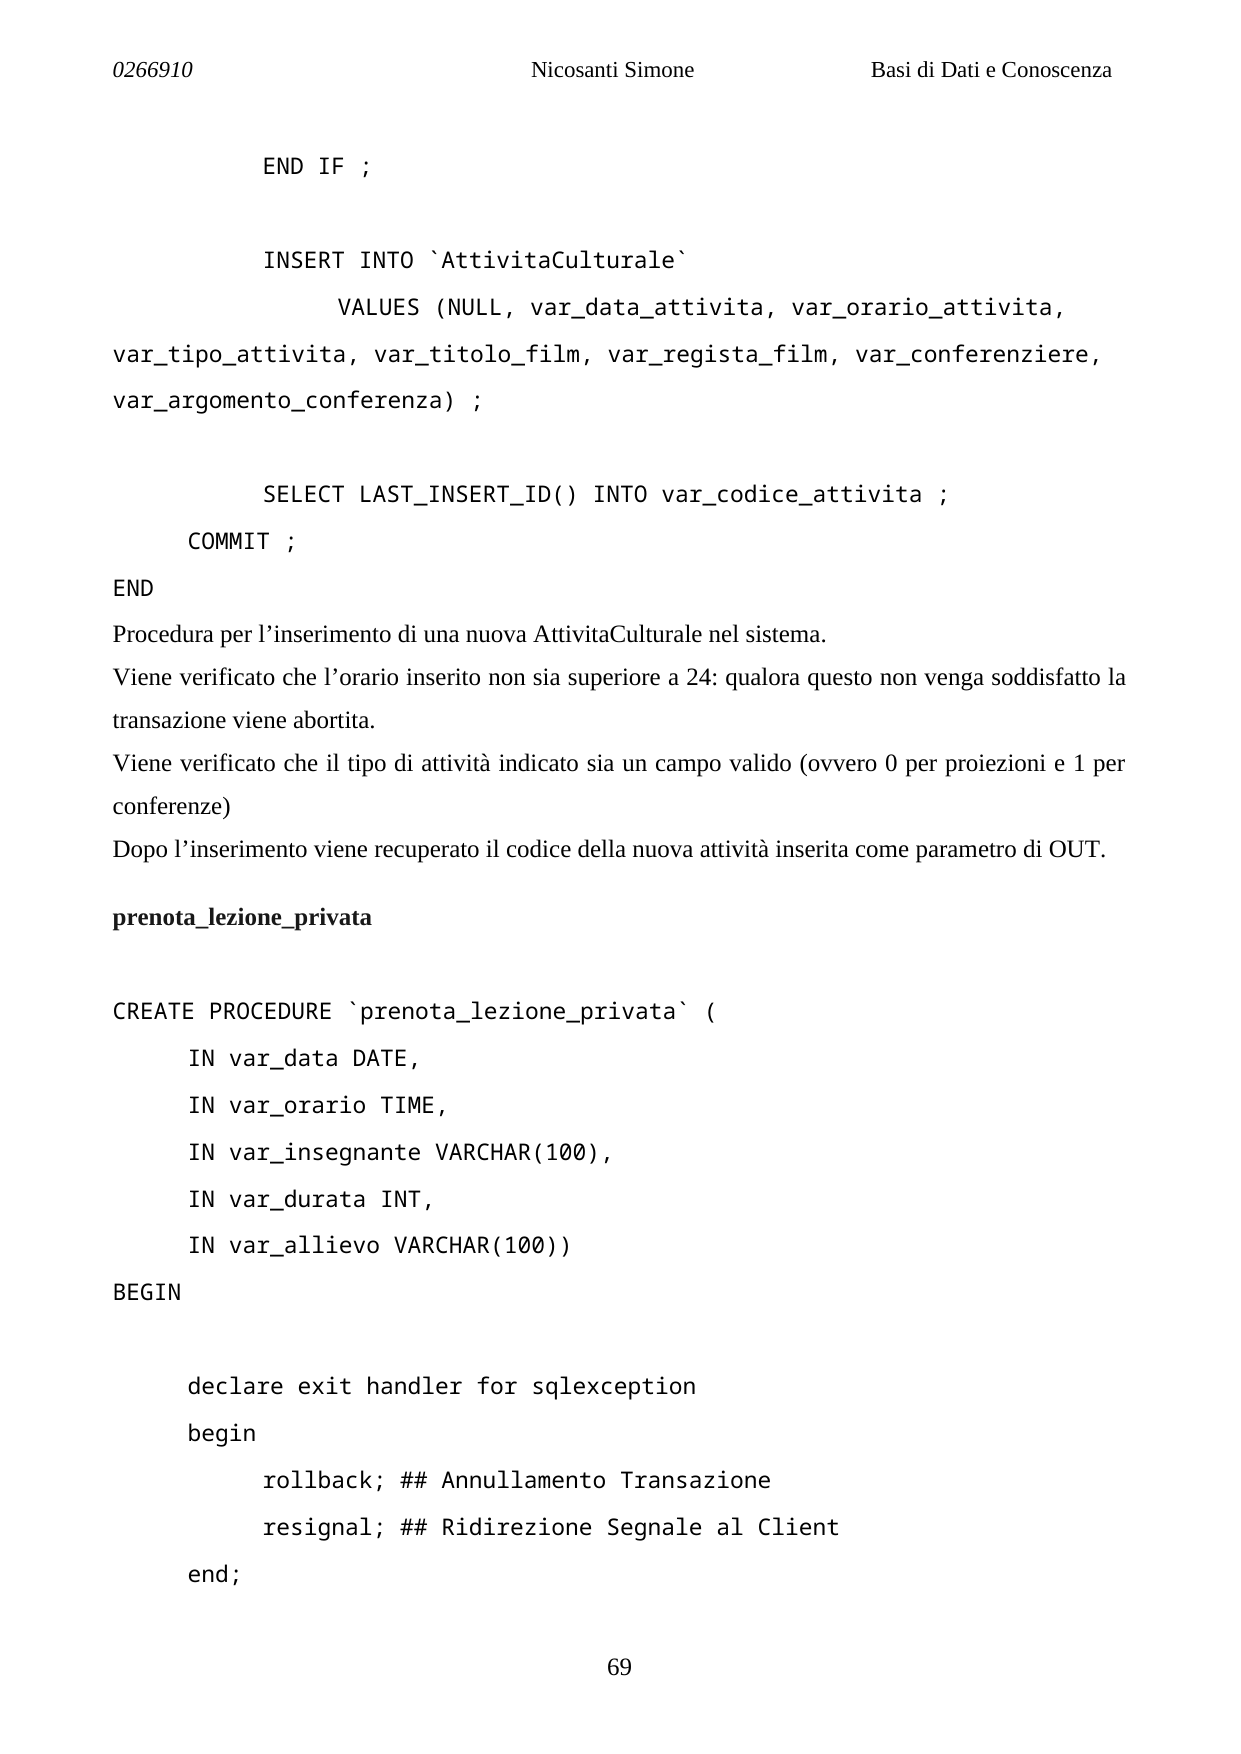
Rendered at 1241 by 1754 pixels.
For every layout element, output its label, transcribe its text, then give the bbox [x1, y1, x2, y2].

text INSERT INTO `AttivitaCulturale` [112, 244, 1128, 275]
text IN var_insegnante VARCHAR(100), [112, 1136, 1128, 1167]
text IN var_allievo VARCHAR(100)) [112, 1229, 1128, 1261]
text rollback; ## Annullamento Transazione [112, 1464, 1128, 1495]
text declare exit handler for sqlexception [112, 1370, 1128, 1401]
text Procedura per l’inserimento di una nuova AttivitaCulturale nel sistema. [112, 619, 1128, 647]
text IN var_durata INT, [112, 1182, 1128, 1214]
text END [112, 572, 1128, 603]
text BEGIN [112, 1276, 1128, 1307]
text IN var_data DATE, [112, 1042, 1128, 1073]
text IN var_orario TIME, [112, 1089, 1128, 1120]
text begin [112, 1417, 1128, 1448]
text resignal; ## Ridirezione Segnale al Client [112, 1511, 1128, 1542]
text CREATE PROCEDURE `prenota_lezione_privata` ( [112, 995, 1128, 1026]
text END IF ; [112, 150, 1128, 181]
text end; [112, 1557, 1128, 1589]
text Viene verificato che l’orario inserito non sia superiore a 24: qualora questo non venga soddisfatto la transazione viene abortita. [112, 662, 1128, 734]
text Viene verificato che il tipo di attività indicato sia un campo valido (ovvero 0 per proiezioni e 1 per conferenze) [112, 748, 1128, 820]
text Dopo l’inserimento viene recuperato il codice della nuova attività inserita come parametro di OUT. [112, 834, 1128, 863]
text COMMIT ; [112, 525, 1128, 556]
text SELECT LAST_INSERT_ID() INTO var_codice_attivita ; [112, 478, 1128, 509]
subtitle prenota_lezione_privata [112, 902, 1128, 931]
text VALUES (NULL, var_data_attivita, var_orario_attivita, var_tipo_attivita, var_titolo_film, var_regista_film, var_conferenziere, var_argomento_conferenza) ; [112, 291, 1128, 416]
